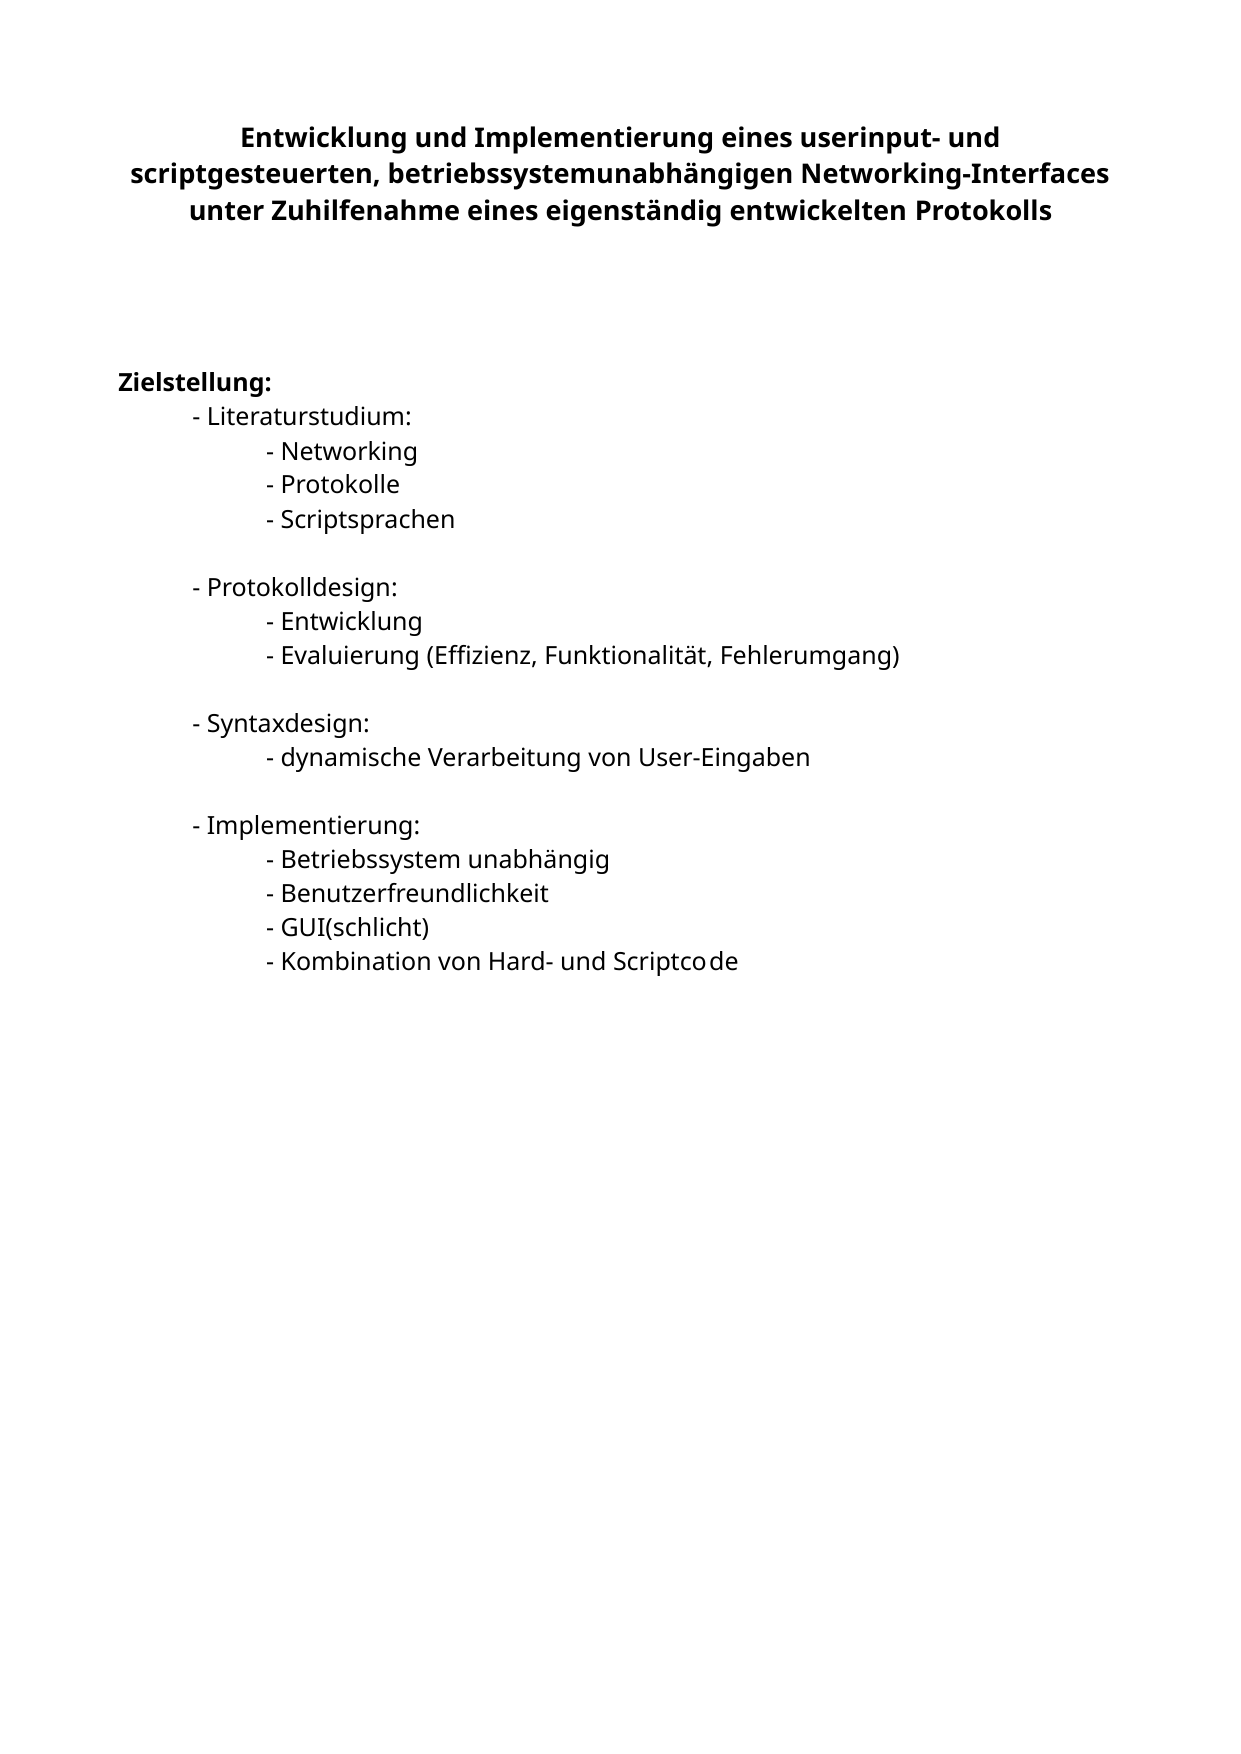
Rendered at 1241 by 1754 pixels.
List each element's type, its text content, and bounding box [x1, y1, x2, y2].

text - Kombination von Hard- und Scriptco de [118, 944, 1122, 978]
text - Benutzerfreundlichkeit [118, 876, 1122, 910]
text Entwicklung und Implementierung eines userinput- und scriptgesteuerten, betriebssystemunabhängigen Networking-Interfaces unter Zuhilfenahme eines eigenständig entwickelten Protokolls [118, 118, 1122, 229]
text - Syntaxdesign: [118, 706, 1122, 740]
text - Betriebssystem unabhängig [118, 842, 1122, 876]
text - Protokolldesign: [118, 569, 1122, 603]
text Zielstellung: [118, 365, 1122, 399]
text - Networking [118, 433, 1122, 467]
text - Scriptsprachen [118, 501, 1122, 535]
text - Evaluierung (Effizienz, Funktionalität, Fehlerumgang) [118, 637, 1122, 672]
text - dynamische Verarbeitung von User-Eingaben [118, 740, 1122, 774]
text - Protokolle [118, 467, 1122, 501]
text - Literaturstudium: [118, 399, 1122, 433]
text - Implementierung: [118, 808, 1122, 842]
text - Entwicklung [118, 603, 1122, 637]
text - GUI(schlicht) [118, 910, 1122, 944]
